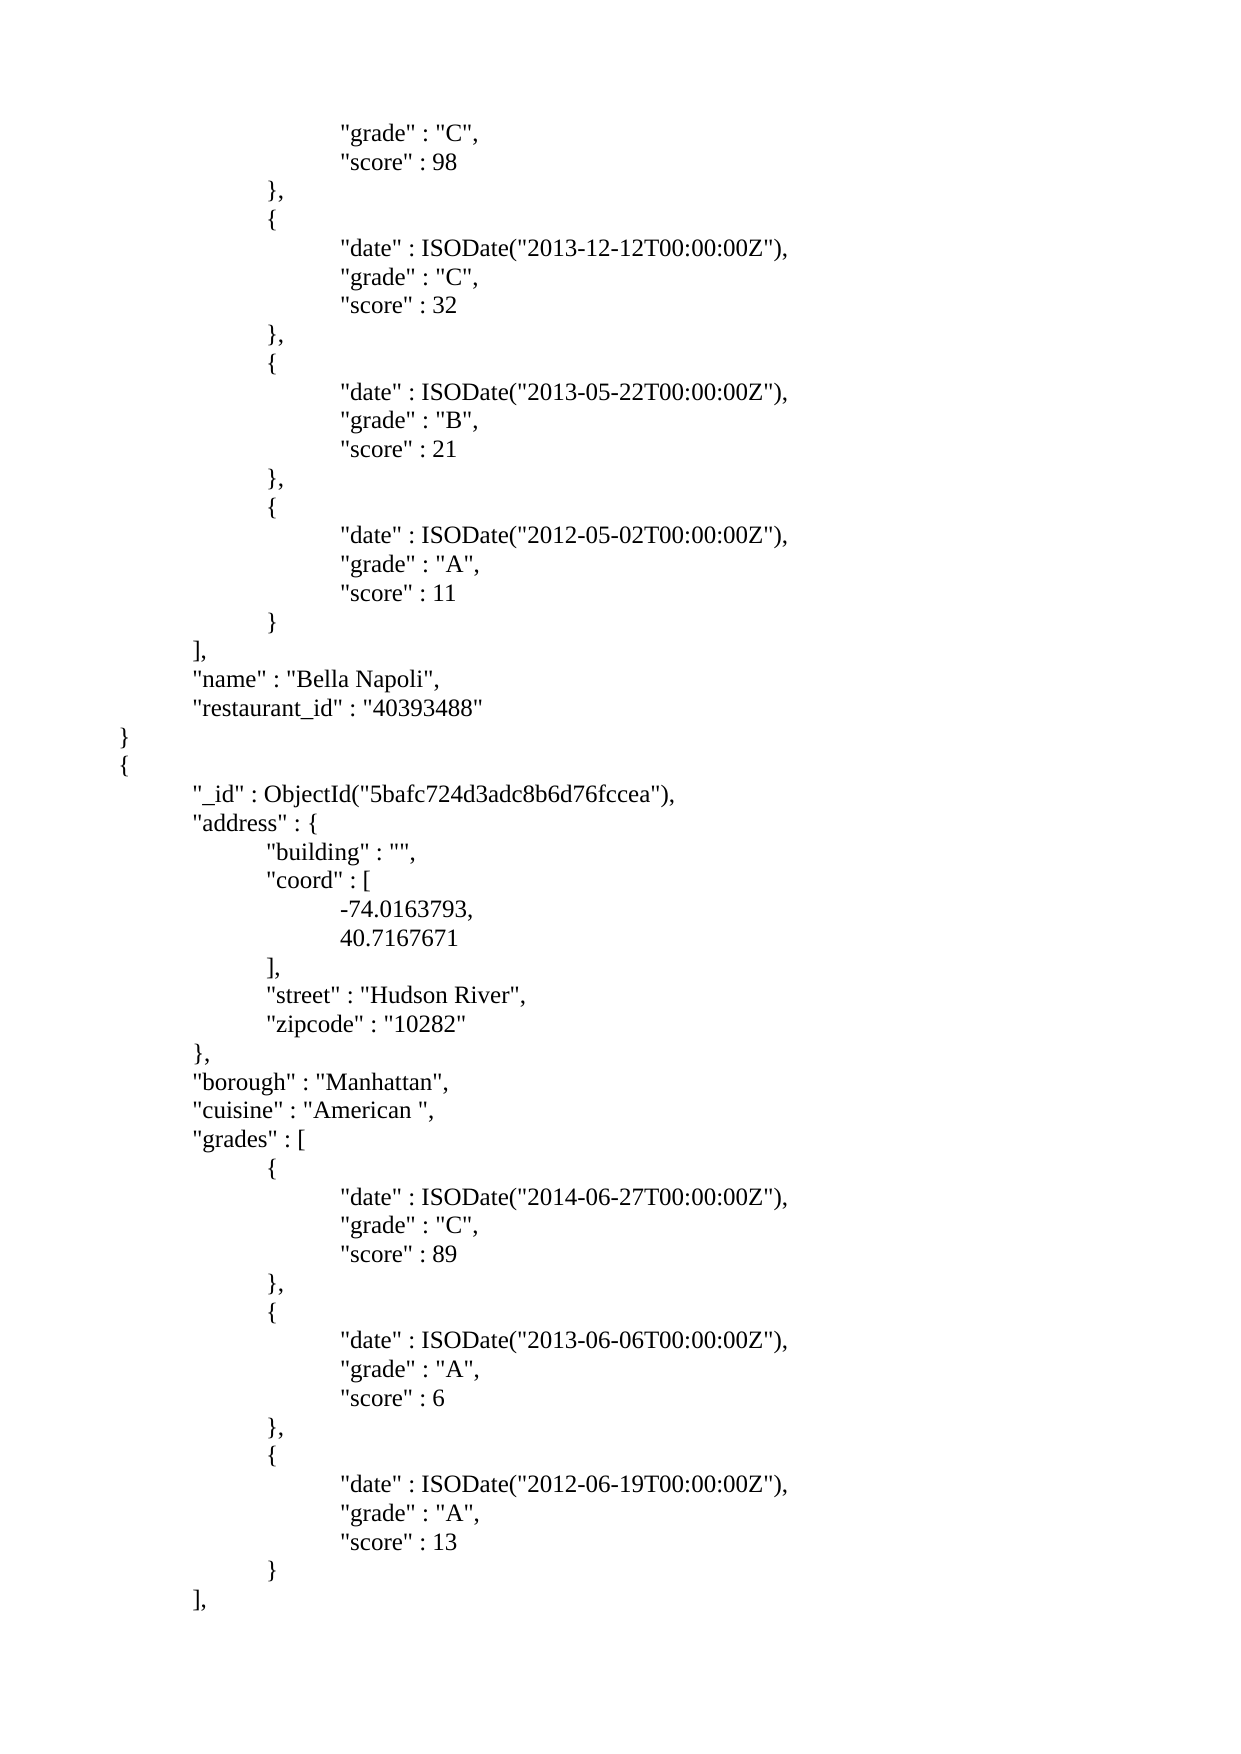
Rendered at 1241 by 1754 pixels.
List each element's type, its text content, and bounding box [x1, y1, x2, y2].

text "score" : 6 [118, 1383, 1122, 1412]
text ], [118, 636, 1122, 664]
text "_id" : ObjectId("5bafc724d3adc8b6d76fccea"), [118, 779, 1122, 808]
text }, [118, 463, 1122, 492]
text "name" : "Bella Napoli", [118, 664, 1122, 693]
text }, [118, 319, 1122, 348]
text "building" : "", [118, 837, 1122, 866]
text "date" : ISODate("2013-06-06T00:00:00Z"), [118, 1326, 1122, 1354]
text }, [118, 176, 1122, 204]
text { [118, 1153, 1122, 1182]
text }, [118, 1268, 1122, 1297]
text "grade" : "A", [118, 1354, 1122, 1383]
text "grade" : "C", [118, 118, 1122, 147]
text "date" : ISODate("2012-05-02T00:00:00Z"), [118, 521, 1122, 549]
text "score" : 89 [118, 1239, 1122, 1268]
text { [118, 492, 1122, 521]
text } [118, 1556, 1122, 1584]
text "borough" : "Manhattan", [118, 1067, 1122, 1096]
text "zipcode" : "10282" [118, 1009, 1122, 1038]
text "grade" : "C", [118, 262, 1122, 291]
text "grade" : "C", [118, 1211, 1122, 1239]
text "street" : "Hudson River", [118, 981, 1122, 1009]
text }, [118, 1038, 1122, 1067]
text "grade" : "A", [118, 1498, 1122, 1527]
text "score" : 13 [118, 1527, 1122, 1556]
text "restaurant_id" : "40393488" [118, 693, 1122, 722]
text "date" : ISODate("2013-12-12T00:00:00Z"), [118, 233, 1122, 262]
text "grades" : [ [118, 1124, 1122, 1153]
text "cuisine" : "American ", [118, 1096, 1122, 1124]
text } [118, 607, 1122, 636]
text "grade" : "B", [118, 406, 1122, 434]
text { [118, 348, 1122, 377]
text ], [118, 1584, 1122, 1613]
text "grade" : "A", [118, 549, 1122, 578]
text "date" : ISODate("2013-05-22T00:00:00Z"), [118, 377, 1122, 406]
text "score" : 98 [118, 147, 1122, 176]
text { [118, 751, 1122, 779]
text { [118, 1441, 1122, 1469]
text "score" : 11 [118, 578, 1122, 607]
text -74.0163793, [118, 894, 1122, 923]
text ], [118, 952, 1122, 981]
text { [118, 204, 1122, 233]
text } [118, 722, 1122, 751]
text { [118, 1297, 1122, 1326]
text "address" : { [118, 808, 1122, 837]
text "date" : ISODate("2014-06-27T00:00:00Z"), [118, 1182, 1122, 1211]
text "score" : 21 [118, 434, 1122, 463]
text "date" : ISODate("2012-06-19T00:00:00Z"), [118, 1469, 1122, 1498]
text 40.7167671 [118, 923, 1122, 952]
text "coord" : [ [118, 866, 1122, 894]
text "score" : 32 [118, 291, 1122, 319]
text }, [118, 1412, 1122, 1441]
